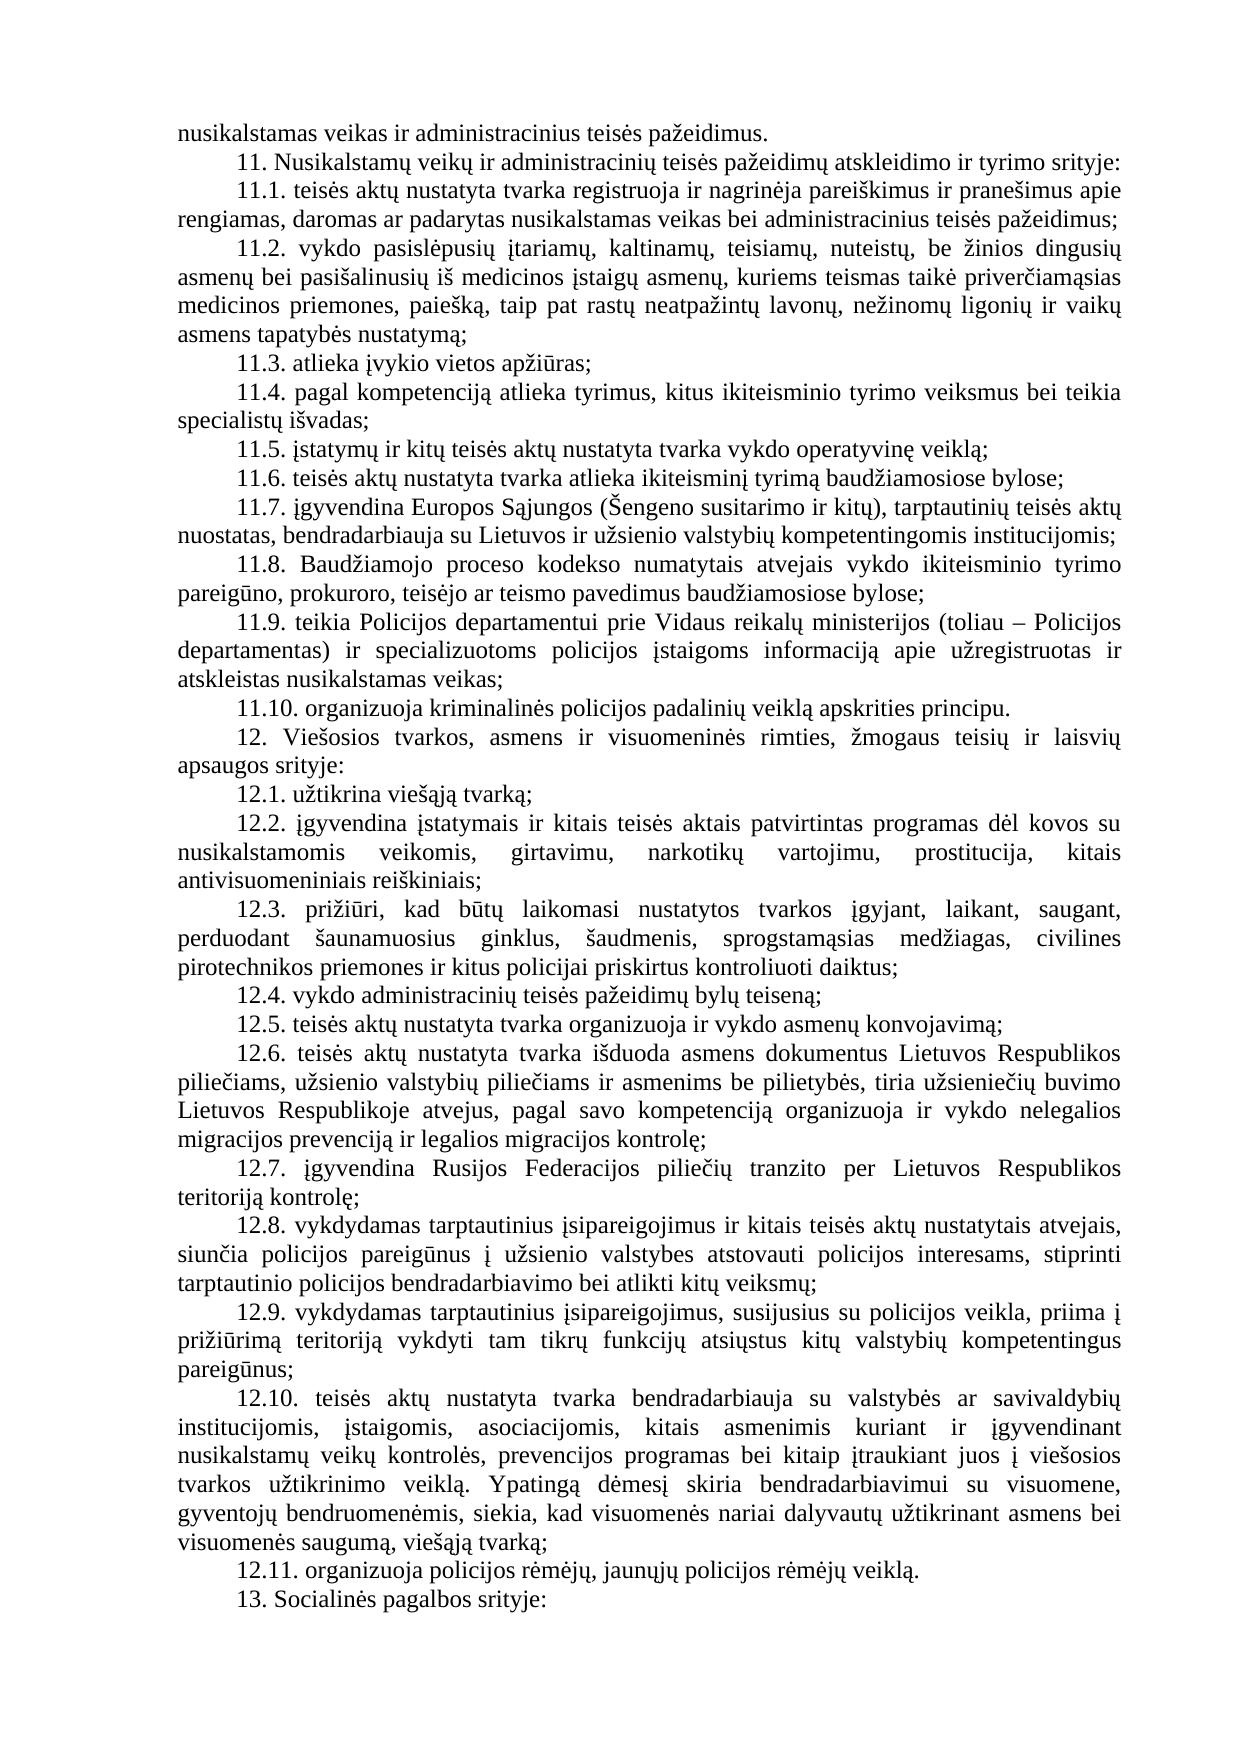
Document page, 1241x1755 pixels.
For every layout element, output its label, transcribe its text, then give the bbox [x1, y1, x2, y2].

text 12.11. organizuoja policijos rėmėjų, jaunųjų policijos rėmėjų veiklą. [177, 1556, 1122, 1584]
text 11. Nusikalstamų veikų ir administracinių teisės pažeidimų atskleidimo ir tyrimo srityje: [177, 147, 1122, 176]
text 12.8. vykdydamas tarptautinius įsipareigojimus ir kitais teisės aktų nustatytais atvejais, siunčia policijos pareigūnus į užsienio valstybes atstovauti policijos interesams, stiprinti tarptautinio policijos bendradarbiavimo bei atlikti kitų veiksmų; [177, 1211, 1122, 1297]
text 13. Socialinės pagalbos srityje: [177, 1584, 1122, 1613]
text 11.2. vykdo pasislėpusių įtariamų, kaltinamų, teisiamų, nuteistų, be žinios dingusių asmenų bei pasišalinusių iš medicinos įstaigų asmenų, kuriems teismas taikė priverčiamąsias medicinos priemones, paiešką, taip pat rastų neatpažintų lavonų, nežinomų ligonių ir vaikų asmens tapatybės nustatymą; [177, 233, 1122, 348]
text 12.5. teisės aktų nustatyta tvarka organizuoja ir vykdo asmenų konvojavimą; [177, 1009, 1122, 1038]
text 12.1. užtikrina viešąją tvarką; [177, 779, 1122, 808]
text 11.3. atlieka įvykio vietos apžiūras; [177, 348, 1122, 377]
text nusikalstamas veikas ir administracinius teisės pažeidimus. [177, 118, 1122, 147]
text 11.7. įgyvendina Europos Sąjungos (Šengeno susitarimo ir kitų), tarptautinių teisės aktų nuostatas, bendradarbiauja su Lietuvos ir užsienio valstybių kompetentingomis institucijomis; [177, 492, 1122, 549]
text 12.3. prižiūri, kad būtų laikomasi nustatytos tvarkos įgyjant, laikant, saugant, perduodant šaunamuosius ginklus, šaudmenis, sprogstamąsias medžiagas, civilines pirotechnikos priemones ir kitus policijai priskirtus kontroliuoti daiktus; [177, 894, 1122, 981]
text 11.6. teisės aktų nustatyta tvarka atlieka ikiteisminį tyrimą baudžiamosiose bylose; [177, 463, 1122, 492]
text 11.5. įstatymų ir kitų teisės aktų nustatyta tvarka vykdo operatyvinę veiklą; [177, 434, 1122, 463]
text 12. Viešosios tvarkos, asmens ir visuomeninės rimties, žmogaus teisių ir laisvių apsaugos srityje: [177, 722, 1122, 779]
text 12.2. įgyvendina įstatymais ir kitais teisės aktais patvirtintas programas dėl kovos su nusikalstamomis veikomis, girtavimu, narkotikų vartojimu, prostitucija, kitais antivisuomeniniais reiškiniais; [177, 808, 1122, 894]
text 12.6. teisės aktų nustatyta tvarka išduoda asmens dokumentus Lietuvos Respublikos piliečiams, užsienio valstybių piliečiams ir asmenims be pilietybės, tiria užsieniečių buvimo Lietuvos Respublikoje atvejus, pagal savo kompetenciją organizuoja ir vykdo nelegalios migracijos prevenciją ir legalios migracijos kontrolę; [177, 1038, 1122, 1153]
text 11.4. pagal kompetenciją atlieka tyrimus, kitus ikiteisminio tyrimo veiksmus bei teikia specialistų išvadas; [177, 377, 1122, 434]
text 11.1. teisės aktų nustatyta tvarka registruoja ir nagrinėja pareiškimus ir pranešimus apie rengiamas, daromas ar padarytas nusikalstamas veikas bei administracinius teisės pažeidimus; [177, 176, 1122, 233]
text 12.4. vykdo administracinių teisės pažeidimų bylų teiseną; [177, 981, 1122, 1009]
text 12.10. teisės aktų nustatyta tvarka bendradarbiauja su valstybės ar savivaldybių institucijomis, įstaigomis, asociacijomis, kitais asmenimis kuriant ir įgyvendinant nusikalstamų veikų kontrolės, prevencijos programas bei kitaip įtraukiant juos į viešosios tvarkos užtikrinimo veiklą. Ypatingą dėmesį skiria bendradarbiavimui su visuomene, gyventojų bendruomenėmis, siekia, kad visuomenės nariai dalyvautų užtikrinant asmens bei visuomenės saugumą, viešąją tvarką; [177, 1383, 1122, 1556]
text 11.8. Baudžiamojo proceso kodekso numatytais atvejais vykdo ikiteisminio tyrimo pareigūno, prokuroro, teisėjo ar teismo pavedimus baudžiamosiose bylose; [177, 549, 1122, 607]
text 12.7. įgyvendina Rusijos Federacijos piliečių tranzito per Lietuvos Respublikos teritoriją kontrolę; [177, 1153, 1122, 1211]
text 12.9. vykdydamas tarptautinius įsipareigojimus, susijusius su policijos veikla, priima į prižiūrimą teritoriją vykdyti tam tikrų funkcijų atsiųstus kitų valstybių kompetentingus pareigūnus; [177, 1297, 1122, 1383]
text 11.10. organizuoja kriminalinės policijos padalinių veiklą apskrities principu. [177, 693, 1122, 722]
text 11.9. teikia Policijos departamentui prie Vidaus reikalų ministerijos (toliau – Policijos departamentas) ir specializuotoms policijos įstaigoms informaciją apie užregistruotas ir atskleistas nusikalstamas veikas; [177, 607, 1122, 693]
